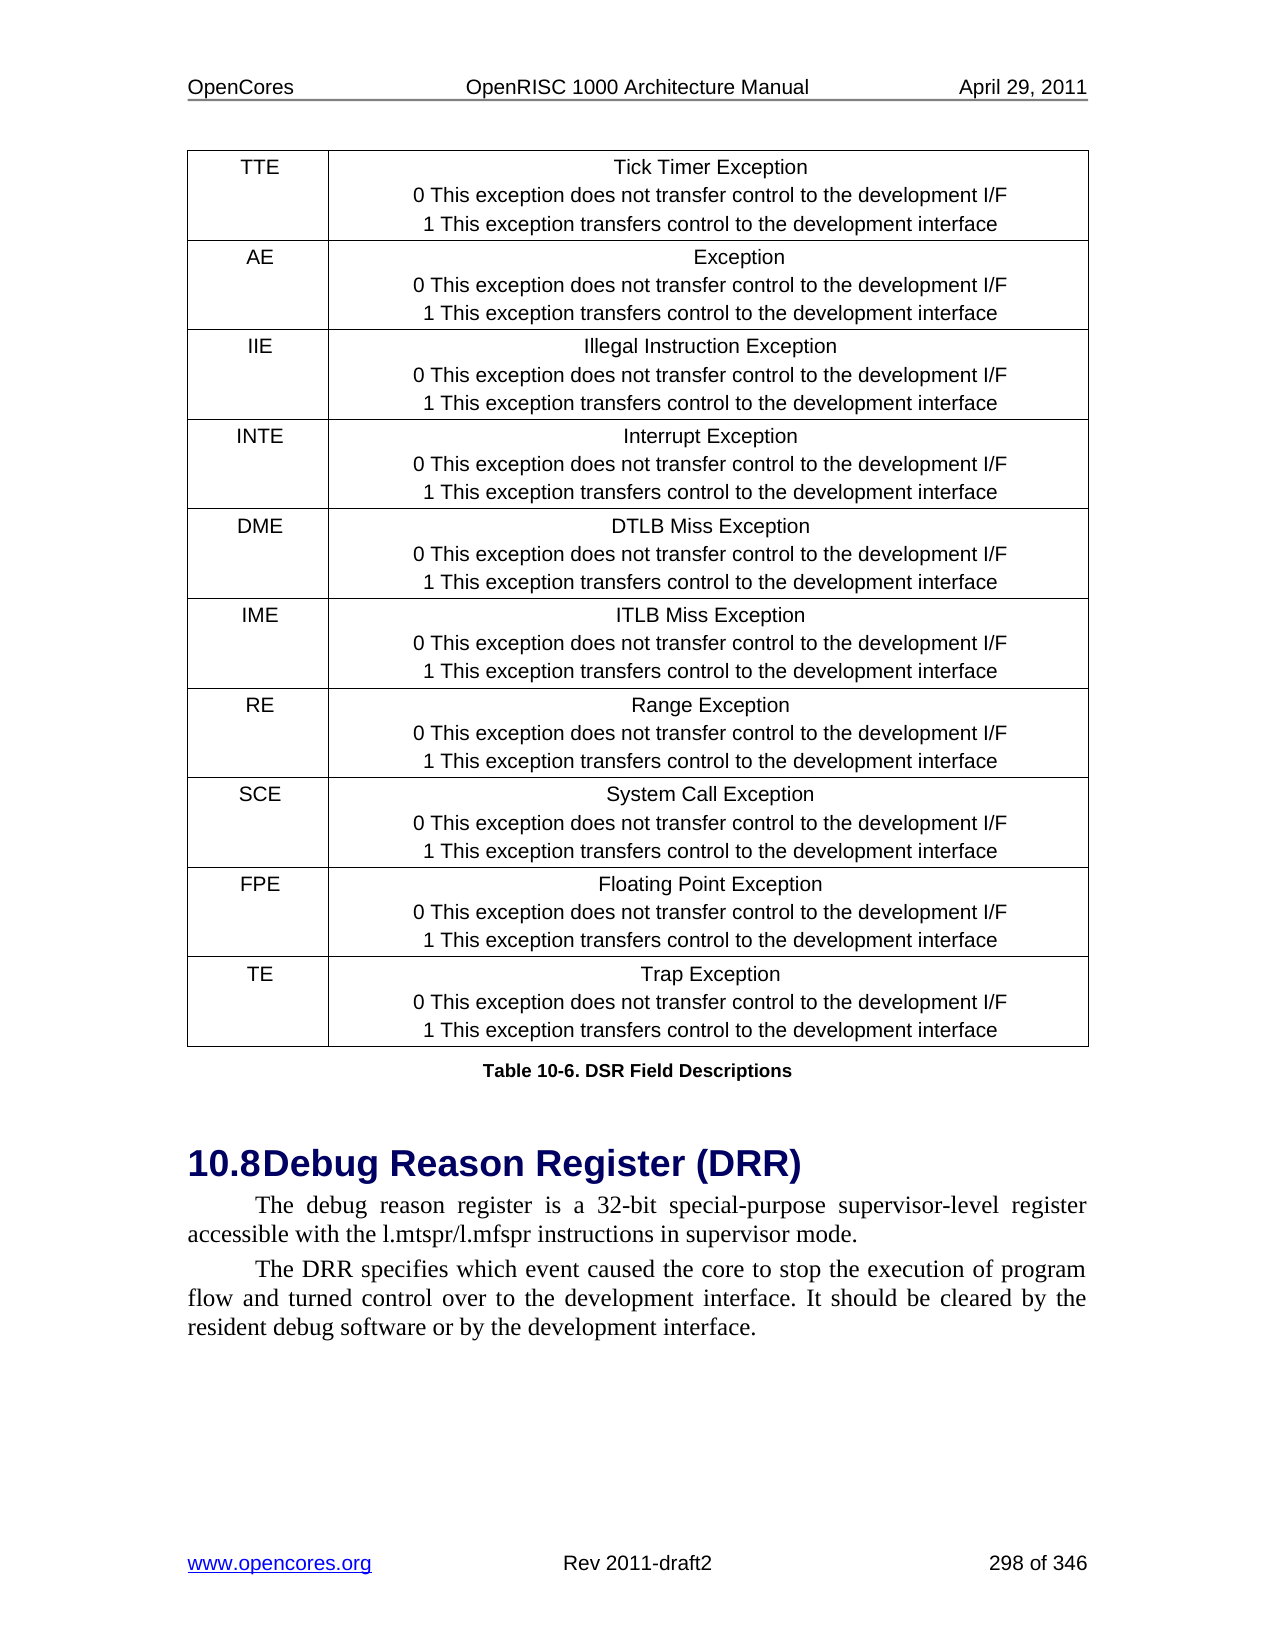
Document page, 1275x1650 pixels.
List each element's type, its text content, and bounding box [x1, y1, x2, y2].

table_cell AE [188, 241, 328, 329]
table_cell IIE [188, 330, 328, 419]
table_cell Range Exception 0 This exception does not transfer control to the development I/F 1 This exception transfers control to the development interface [329, 689, 1088, 777]
table_cell DME [188, 509, 328, 598]
subtitle Debug Reason Register (DRR) [187, 1141, 1087, 1184]
table_cell System Call Exception 0 This exception does not transfer control to the development I/F 1 This exception transfers control to the development interface [329, 778, 1088, 867]
table_cell IME [188, 599, 328, 687]
table_cell ITLB Miss Exception 0 This exception does not transfer control to the development I/F 1 This exception transfers control to the development interface [329, 599, 1088, 687]
table_cell Floating Point Exception 0 This exception does not transfer control to the development I/F 1 This exception transfers control to the development interface [329, 868, 1088, 956]
table_cell INTE [188, 420, 328, 508]
table_cell Tick Timer Exception 0 This exception does not transfer control to the development I/F 1 This exception transfers control to the development interface [329, 151, 1088, 239]
table_cell Trap Exception 0 This exception does not transfer control to the development I/F 1 This exception transfers control to the development interface [329, 957, 1088, 1046]
text The DRR specifies which event caused the core to stop the execution of program flow and turned control over to the development interface. It should be cleared by the resident debug software or by the development interface. [187, 1254, 1087, 1340]
table_cell FPE [188, 868, 328, 956]
table_cell SCE [188, 778, 328, 867]
table_cell Exception 0 This exception does not transfer control to the development I/F 1 This exception transfers control to the development interface [329, 241, 1088, 329]
text Table 10-6. DSR Field Descriptions [187, 1059, 1087, 1081]
table_cell TE [188, 957, 328, 1046]
table_cell Illegal Instruction Exception 0 This exception does not transfer control to the development I/F 1 This exception transfers control to the development interface [329, 330, 1088, 419]
table_cell Interrupt Exception 0 This exception does not transfer control to the development I/F 1 This exception transfers control to the development interface [329, 420, 1088, 508]
text The debug reason register is a 32-bit special-purpose supervisor-level register accessible with the l.mtspr/l.mfspr instructions in supervisor mode. [187, 1190, 1087, 1248]
table_cell DTLB Miss Exception 0 This exception does not transfer control to the development I/F 1 This exception transfers control to the development interface [329, 509, 1088, 598]
table_cell RE [188, 689, 328, 777]
table_cell TTE [188, 151, 328, 239]
